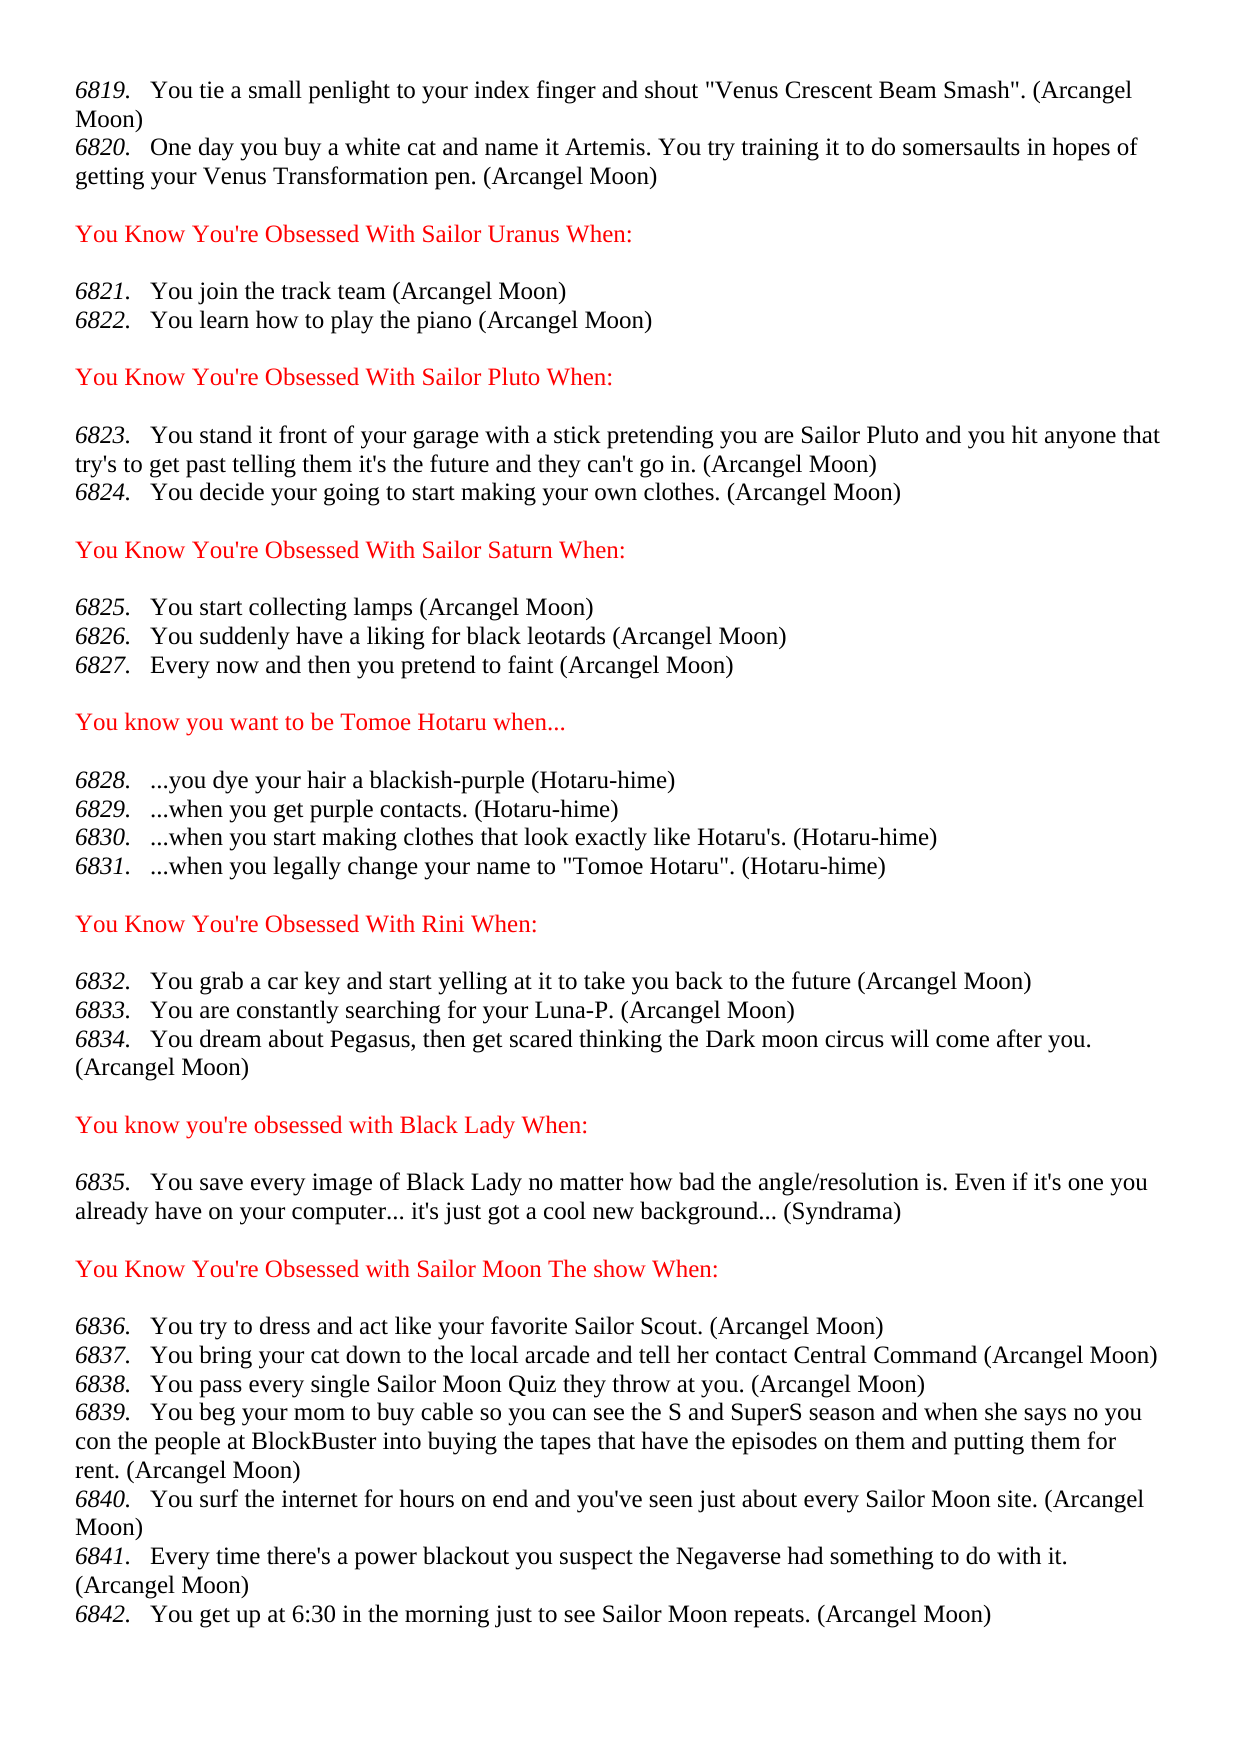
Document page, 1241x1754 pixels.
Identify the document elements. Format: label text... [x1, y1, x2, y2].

list ...when you get purple contacts. (Hotaru-hime) [75, 794, 1165, 822]
list You decide your going to start making your own clothes. (Arcangel Moon) [75, 477, 1165, 506]
list You beg your mom to buy cable so you can see the S and SuperS season and when she says no you con the people at BlockBuster into buying the tapes that have the episodes on them and putting them for rent. (Arcangel Moon) [75, 1397, 1165, 1484]
list ...when you legally change your name to "Tomoe Hotaru". (Hotaru-hime) [75, 851, 1165, 880]
list You know you're obsessed with Black Lady When: [75, 1110, 1165, 1139]
list You are constantly searching for your Luna-P. (Arcangel Moon) [75, 995, 1165, 1024]
list One day you buy a white cat and name it Artemis. You try training it to do somersaults in hopes of getting your Venus Transformation pen. (Arcangel Moon) [75, 132, 1165, 190]
list You learn how to play the piano (Arcangel Moon) [75, 305, 1165, 334]
list You Know You're Obsessed With Sailor Saturn When: [75, 535, 1165, 564]
list You dream about Pegasus, then get scared thinking the Dark moon circus will come after you. (Arcangel Moon) [75, 1024, 1165, 1081]
list You start collecting lamps (Arcangel Moon) [75, 592, 1165, 621]
list You join the track team (Arcangel Moon) [75, 276, 1165, 305]
list ...when you start making clothes that look exactly like Hotaru's. (Hotaru-hime) [75, 822, 1165, 851]
list You suddenly have a liking for black leotards (Arcangel Moon) [75, 621, 1165, 650]
list You know you want to be Tomoe Hotaru when... [75, 707, 1165, 736]
list Every time there's a power blackout you suspect the Negaverse had something to do with it. (Arcangel Moon) [75, 1541, 1165, 1599]
list You Know You're Obsessed with Sailor Moon The show When: [75, 1254, 1165, 1282]
list You Know You're Obsessed With Rini When: [75, 909, 1165, 937]
list You save every image of Black Lady no matter how bad the angle/resolution is. Even if it's one you already have on your computer... it's just got a cool new background... (Syndrama) [75, 1167, 1165, 1225]
list You Know You're Obsessed With Sailor Pluto When: [75, 362, 1165, 391]
list You grab a car key and start yelling at it to take you back to the future (Arcangel Moon) [75, 966, 1165, 995]
list ...you dye your hair a blackish-purple (Hotaru-hime) [75, 765, 1165, 794]
list You stand it front of your garage with a stick pretending you are Sailor Pluto and you hit anyone that try's to get past telling them it's the future and they can't go in. (Arcangel Moon) [75, 420, 1165, 477]
list You bring your cat down to the local arcade and tell her contact Central Command (Arcangel Moon) [75, 1340, 1165, 1369]
list Every now and then you pretend to faint (Arcangel Moon) [75, 650, 1165, 679]
list You try to dress and act like your favorite Sailor Scout. (Arcangel Moon) [75, 1311, 1165, 1340]
list You tie a small penlight to your index finger and shout "Venus Crescent Beam Smash". (Arcangel Moon) [75, 75, 1165, 132]
list You get up at 6:30 in the morning just to see Sailor Moon repeats. (Arcangel Moon) [75, 1599, 1165, 1627]
list You surf the internet for hours on end and you've seen just about every Sailor Moon site. (Arcangel Moon) [75, 1484, 1165, 1541]
list You pass every single Sailor Moon Quiz they throw at you. (Arcangel Moon) [75, 1369, 1165, 1397]
list You Know You're Obsessed With Sailor Uranus When: [75, 219, 1165, 247]
